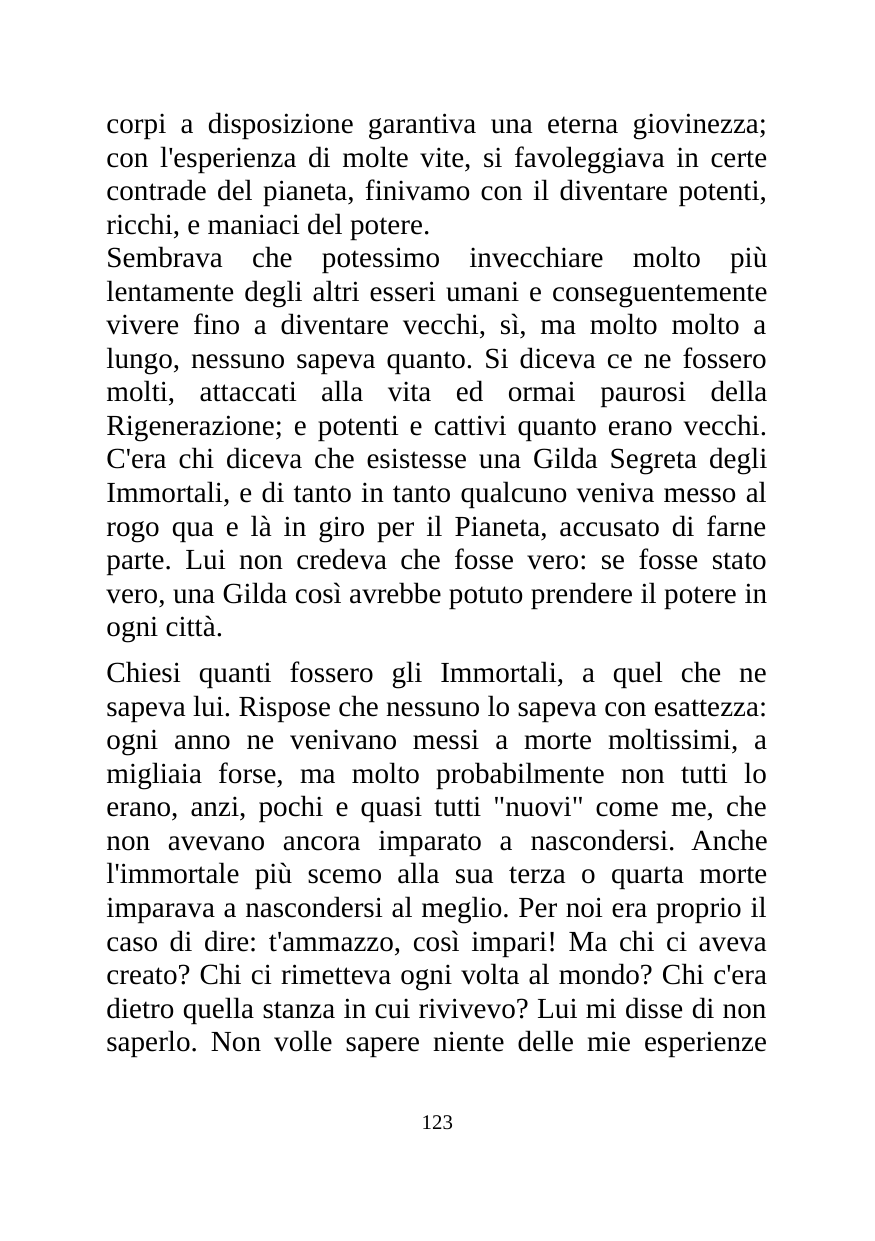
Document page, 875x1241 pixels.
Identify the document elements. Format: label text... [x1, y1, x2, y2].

text corpi a disposizione garantiva una eterna giovinezza; con l'esperienza di molte vite, si favoleggiava in certe contrade del pianeta, finivamo con il diventare potenti, ricchi, e maniaci del potere. [106, 106, 768, 240]
text Sembrava che potessimo invecchiare molto più lentamente degli altri esseri umani e conseguentemente vivere fino a diventare vecchi, sì, ma molto molto a lungo, nessuno sapeva quanto. Si diceva ce ne fossero molti, attaccati alla vita ed ormai paurosi della Rigenerazione; e potenti e cattivi quanto erano vecchi. C'era chi diceva che esistesse una Gilda Segreta degli Immortali, e di tanto in tanto qualcuno veniva messo al rogo qua e là in giro per il Pianeta, accusato di farne parte. Lui non credeva che fosse vero: se fosse stato vero, una Gilda così avrebbe potuto prendere il potere in ogni città. [106, 240, 768, 643]
text Chiesi quanti fossero gli Immortali, a quel che ne sapeva lui. Rispose che nessuno lo sapeva con esattezza: ogni anno ne venivano messi a morte moltissimi, a migliaia forse, ma molto probabilmente non tutti lo erano, anzi, pochi e quasi tutti "nuovi" come me, che non avevano ancora imparato a nascondersi. Anche l'immortale più scemo alla sua terza o quarta morte imparava a nascondersi al meglio. Per noi era proprio il caso di dire: t'ammazzo, così impari! Ma chi ci aveva creato? Chi ci rimetteva ogni volta al mondo? Chi c'era dietro quella stanza in cui rivivevo? Lui mi disse di non saperlo. Non volle sapere niente delle mie esperienze [106, 655, 768, 1058]
